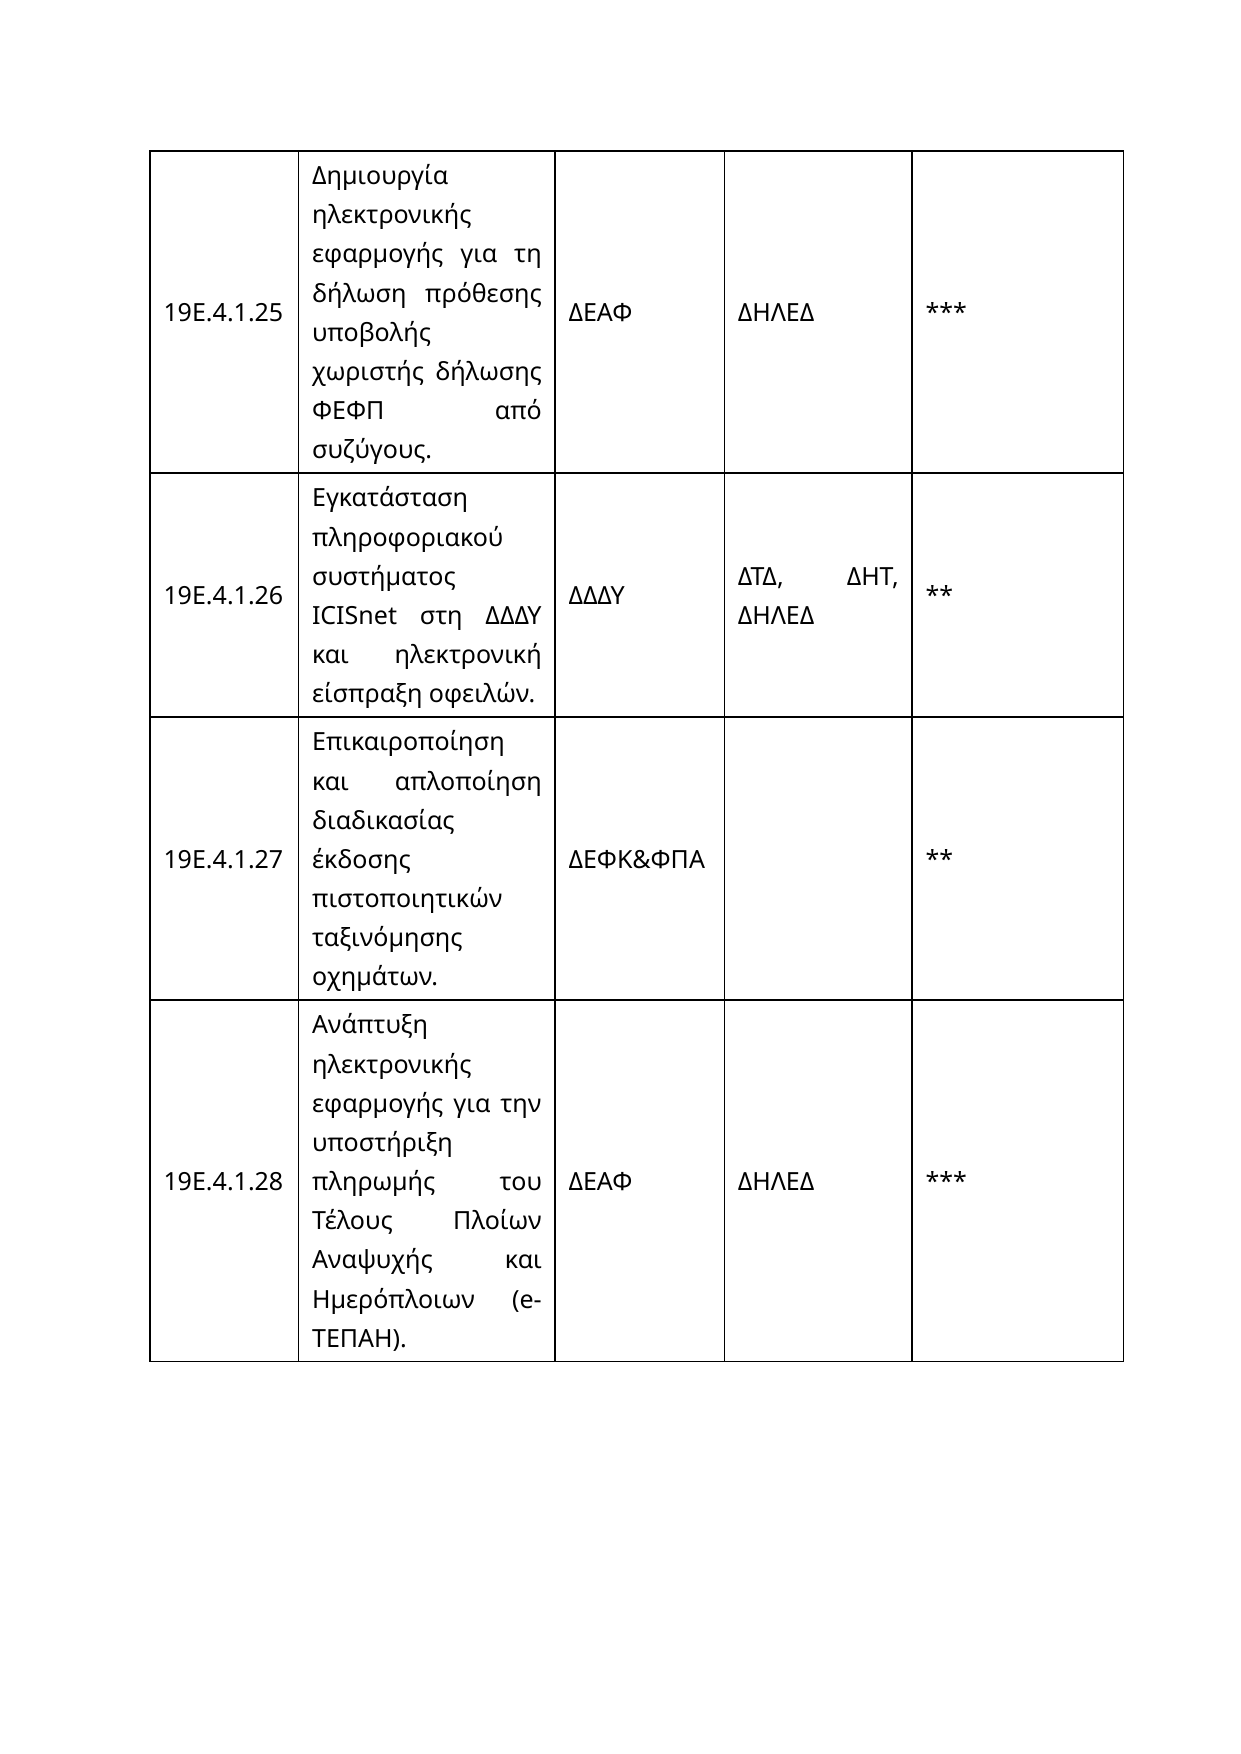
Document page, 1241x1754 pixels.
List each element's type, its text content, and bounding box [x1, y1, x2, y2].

table_cell *** [913, 152, 1123, 472]
table_cell ΔΗΛΕΔ [725, 152, 911, 472]
table_cell Επικαιροποίηση και απλοποίηση διαδικασίας έκδοσης πιστοποιητικών ταξινόμησης οχημάτων. [299, 718, 554, 999]
table_cell ** [913, 718, 1123, 999]
table_cell ΔΗΛΕΔ [725, 1001, 911, 1361]
table_cell 19Ε.4.1.25 [151, 152, 298, 472]
table_cell ΔΕΑΦ [556, 152, 724, 472]
table_cell ΔΤΔ, ΔΗΤ, ΔΗΛΕΔ [725, 474, 911, 716]
table_cell ΔΔΔΥ [556, 474, 724, 716]
table_cell 19Ε.4.1.28 [151, 1001, 298, 1361]
table_cell Εγκατάσταση πληροφοριακού συστήματος ICISnet στη ΔΔΔΥ και ηλεκτρονική είσπραξη οφειλών. [299, 474, 554, 716]
table_cell 19Ε.4.1.27 [151, 718, 298, 999]
table_cell Ανάπτυξη ηλεκτρονικής εφαρμογής για την υποστήριξη πληρωμής του Τέλους Πλοίων Αναψυχής και Ημερόπλοιων (e- ΤΕΠΑΗ). [299, 1001, 554, 1361]
table_cell ΔΕΦΚ&ΦΠΑ [556, 718, 724, 999]
table_cell [725, 718, 911, 999]
table_cell Δημιουργία ηλεκτρονικής εφαρμογής για τη δήλωση πρόθεσης υποβολής χωριστής δήλωσης ΦΕΦΠ από συζύγους. [299, 152, 554, 472]
table_cell ΔΕΑΦ [556, 1001, 724, 1361]
table_cell ** [913, 474, 1123, 716]
table_cell *** [913, 1001, 1123, 1361]
table_cell 19Ε.4.1.26 [151, 474, 298, 716]
